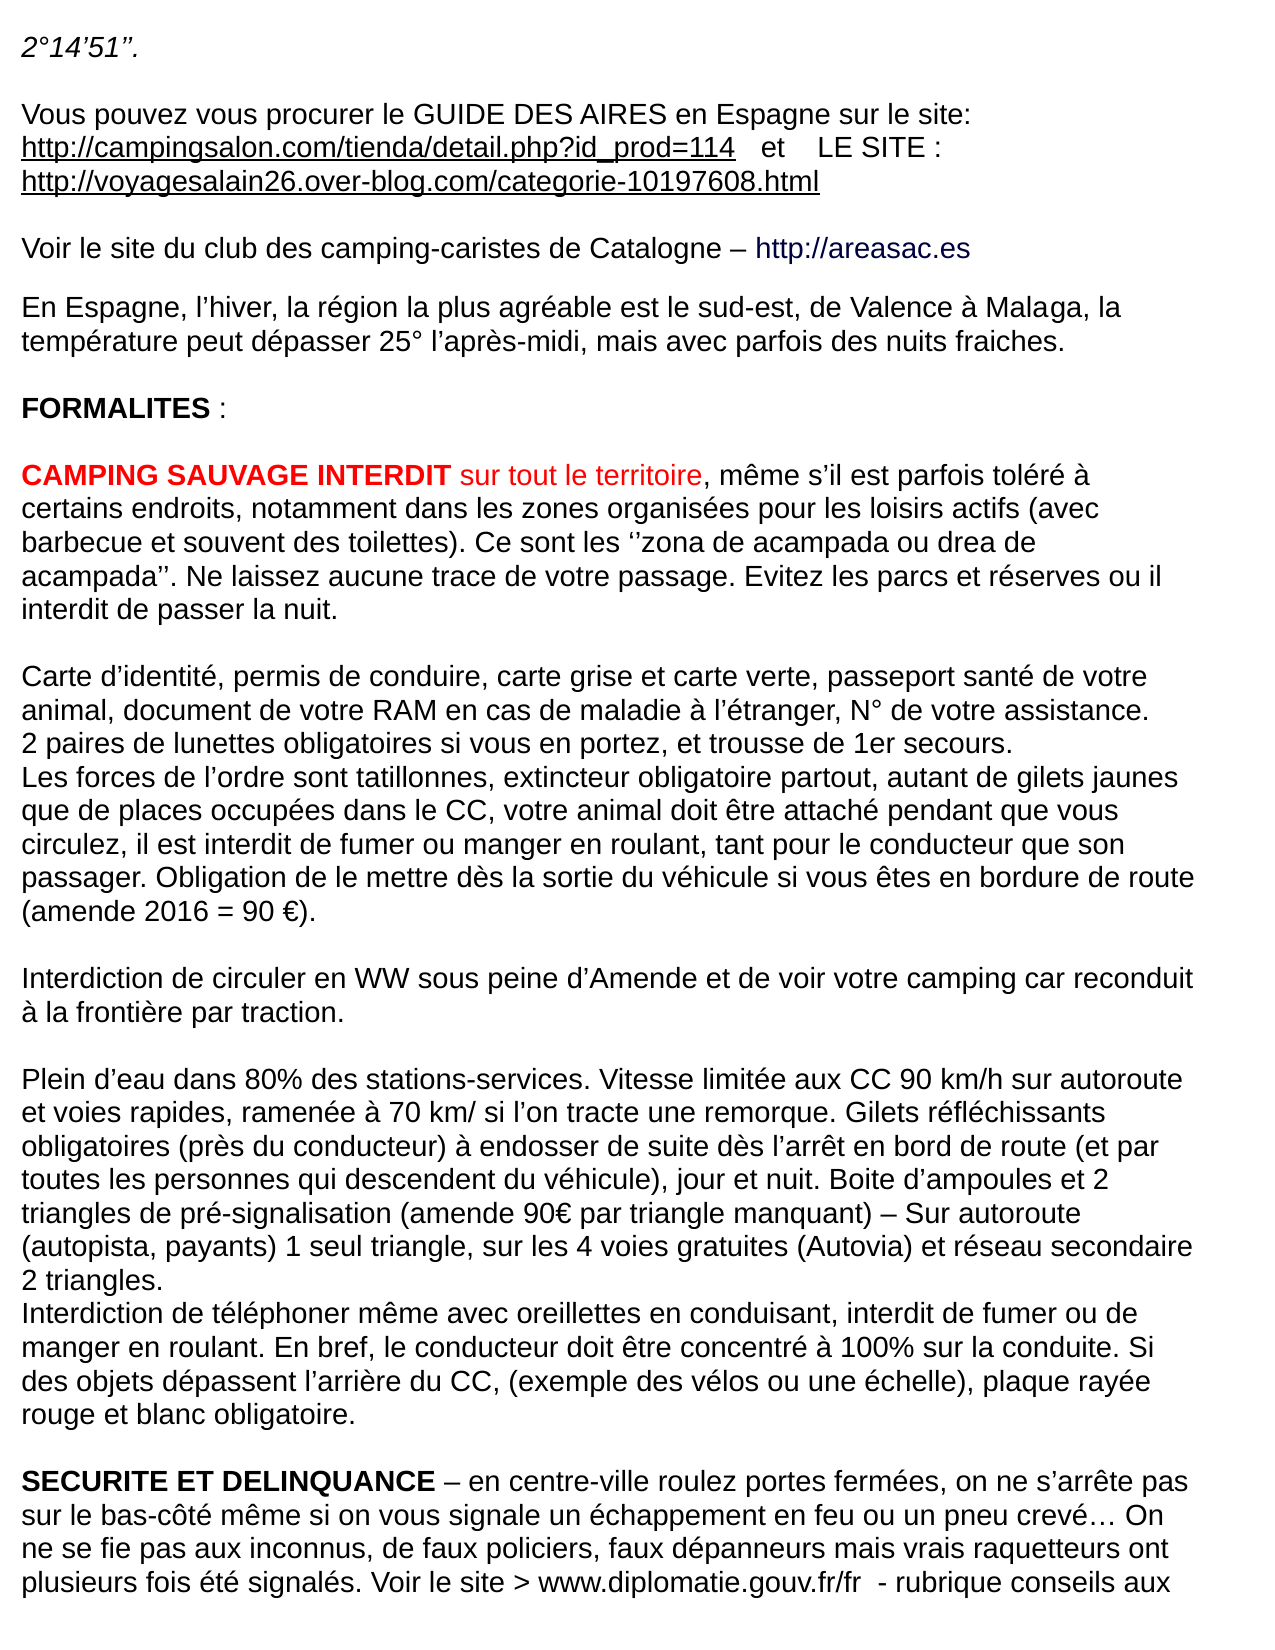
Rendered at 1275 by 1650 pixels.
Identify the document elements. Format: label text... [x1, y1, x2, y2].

text En Espagne, l’hiver, la région la plus agréable est le sud-est, de Valence à Malaga, la température peut dépasser 25° l’après-midi, mais avec parfois des nuits fraiches. [21, 290, 1196, 357]
text 2°14’51’’. [21, 29, 1196, 63]
text Plein d’eau dans 80% des stations-services. Vitesse limitée aux CC 90 km/h sur autoroute et voies rapides, ramenée à 70 km/ si l’on tracte une remorque. Gilets réfléchissants obligatoires (près du conducteur) à endosser de suite dès l’arrêt en bord de route (et par toutes les personnes qui descendent du véhicule), jour et nuit. Boite d’ampoules et 2 triangles de pré-signalisation (amende 90€ par triangle manquant) – Sur autoroute (autopista, payants) 1 seul triangle, sur les 4 voies gratuites (Autovia) et réseau secondaire 2 triangles. [21, 1062, 1196, 1296]
text Interdiction de téléphoner même avec oreillettes en conduisant, interdit de fumer ou de manger en roulant. En bref, le conducteur doit être concentré à 100% sur la conduite. Si des objets dépassent l’arrière du CC, (exemple des vélos ou une échelle), plaque rayée rouge et blanc obligatoire. [21, 1296, 1196, 1431]
text 2 paires de lunettes obligatoires si vous en portez, et trousse de 1er secours. [21, 726, 1196, 760]
text Vous pouvez vous procurer le GUIDE DES AIRES en Espagne sur le site: [21, 97, 1196, 130]
text Voir le site du club des camping-caristes de Catalogne – http://areasac.es [21, 231, 1196, 264]
text FORMALITES : [21, 391, 1196, 424]
text SECURITE ET DELINQUANCE – en centre-ville roulez portes fermées, on ne s’arrête pas sur le bas-côté même si on vous signale un échappement en feu ou un pneu crevé… On ne se fie pas aux inconnus, de faux policiers, faux dépanneurs mais vrais raquetteurs ont plusieurs fois été signalés. Voir le site > www.diplomatie.gouv.fr/fr - rubrique conseils aux [21, 1464, 1196, 1598]
text CAMPING SAUVAGE INTERDIT sur tout le territoire, même s’il est parfois toléré à certains endroits, notamment dans les zones organisées pour les loisirs actifs (avec barbecue et souvent des toilettes). Ce sont les ‘’zona de acampada ou drea de acampada’’. Ne laissez aucune trace de votre passage. Evitez les parcs et réserves ou il interdit de passer la nuit. [21, 458, 1196, 626]
text Interdiction de circuler en WW sous peine d’Amende et de voir votre camping car reconduit à la frontière par traction. [21, 961, 1196, 1028]
text Les forces de l’ordre sont tatillonnes, extincteur obligatoire partout, autant de gilets jaunes que de places occupées dans le CC, votre animal doit être attaché pendant que vous circulez, il est interdit de fumer ou manger en roulant, tant pour le conducteur que son passager. Obligation de le mettre dès la sortie du véhicule si vous êtes en bordure de route (amende 2016 = 90 €). [21, 760, 1196, 927]
text http://campingsalon.com/tienda/detail.php?id_prod=114 et LE SITE : http://voyagesalain26.over-blog.com/categorie-10197608.html [21, 130, 1196, 197]
text Carte d’identité, permis de conduire, carte grise et carte verte, passeport santé de votre animal, document de votre RAM en cas de maladie à l’étranger, N° de votre assistance. [21, 659, 1196, 726]
